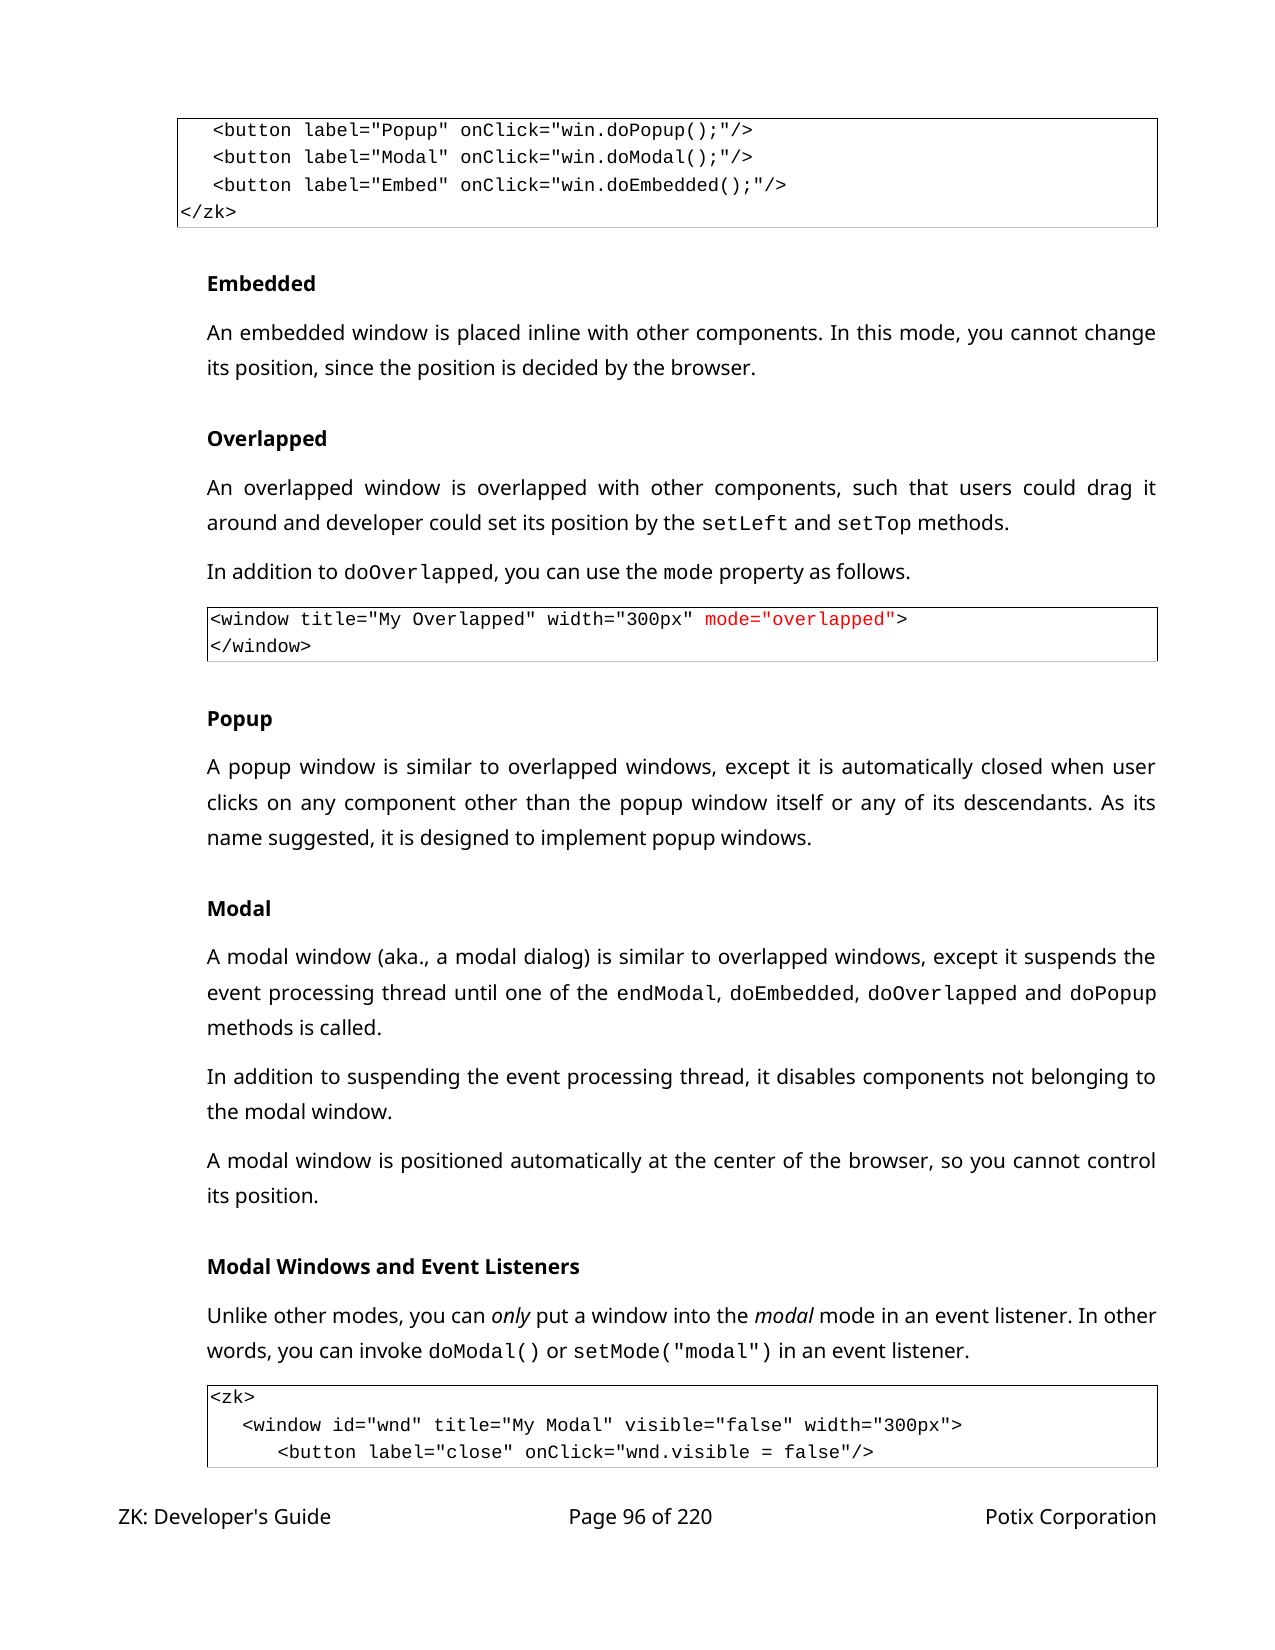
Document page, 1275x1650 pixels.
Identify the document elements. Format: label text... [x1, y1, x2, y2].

subtitle Modal Windows and Event Listeners [207, 1252, 1157, 1280]
text An overlapped window is overlapped with other components, such that users could drag it around and developer could set its position by the setLeft and setTop methods. [207, 473, 1157, 537]
text <button label="close" onClick="wnd.visible = false"/> [208, 1440, 1157, 1467]
text <button label="Popup" onClick="win.doPopup();"/> [178, 119, 1157, 142]
text </zk> [178, 200, 1157, 227]
subtitle Modal [207, 894, 1157, 922]
subtitle Popup [207, 704, 1157, 732]
text <zk> [208, 1386, 1157, 1409]
text An embedded window is placed inline with other components. In this mode, you cannot change its position, since the position is decided by the browser. [207, 318, 1157, 382]
text A modal window is positioned automatically at the center of the browser, so you cannot control its position. [207, 1146, 1157, 1209]
text In addition to suspending the event processing thread, it disables components not belonging to the modal window. [207, 1062, 1157, 1126]
text A modal window (aka., a modal dialog) is similar to overlapped windows, except it suspends the event processing thread until one of the endModal, doEmbedded, doOverlapped and doPopup methods is called. [207, 942, 1157, 1041]
subtitle Overlapped [207, 424, 1157, 452]
text Unlike other modes, you can only put a window into the modal mode in an event listener. In other words, you can invoke doModal() or setMode("modal") in an event listener. [207, 1301, 1157, 1365]
text <window title="My Overlapped" width="300px" mode="overlapped"> [208, 608, 1157, 631]
text <button label="Embed" onClick="win.doEmbedded();"/> [178, 172, 1157, 197]
text A popup window is similar to overlapped windows, except it is automatically closed when user clicks on any component other than the popup window itself or any of its descendants. As its name suggested, it is designed to implement popup windows. [207, 752, 1157, 851]
text <window id="wnd" title="My Modal" visible="false" width="300px"> [208, 1412, 1157, 1437]
text </window> [208, 634, 1157, 661]
subtitle Embedded [207, 269, 1157, 298]
text <button label="Modal" onClick="win.doModal();"/> [178, 145, 1157, 169]
text In addition to doOverlapped, you can use the mode property as follows. [207, 557, 1157, 586]
